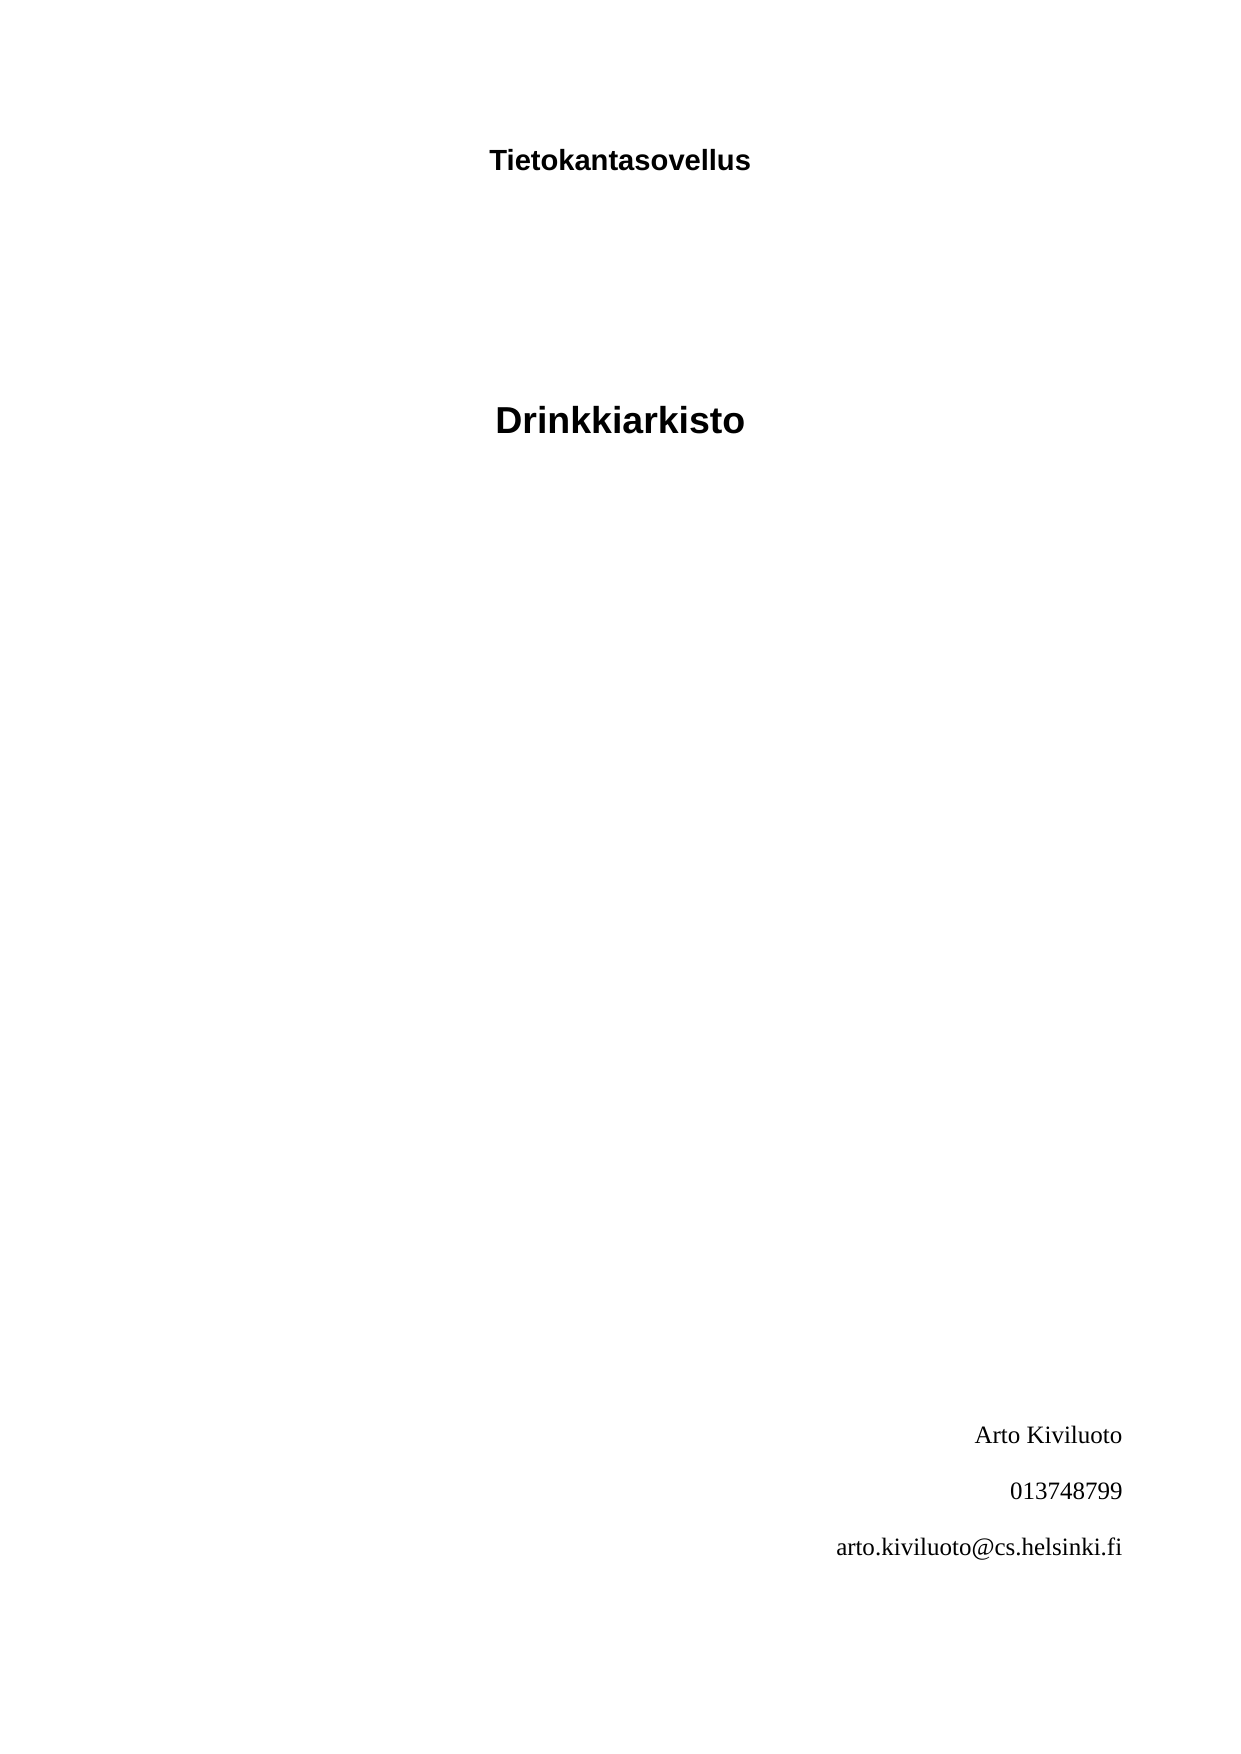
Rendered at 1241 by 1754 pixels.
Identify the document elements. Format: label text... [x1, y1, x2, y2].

subtitle Drinkkiarkisto [118, 398, 1122, 441]
subtitle Tietokantasovellus [118, 143, 1122, 177]
subtitle arto.kiviluoto@cs.helsinki.fi [118, 1532, 1122, 1561]
subtitle 013748799 [118, 1476, 1122, 1505]
subtitle Arto Kiviluoto [118, 1421, 1122, 1449]
